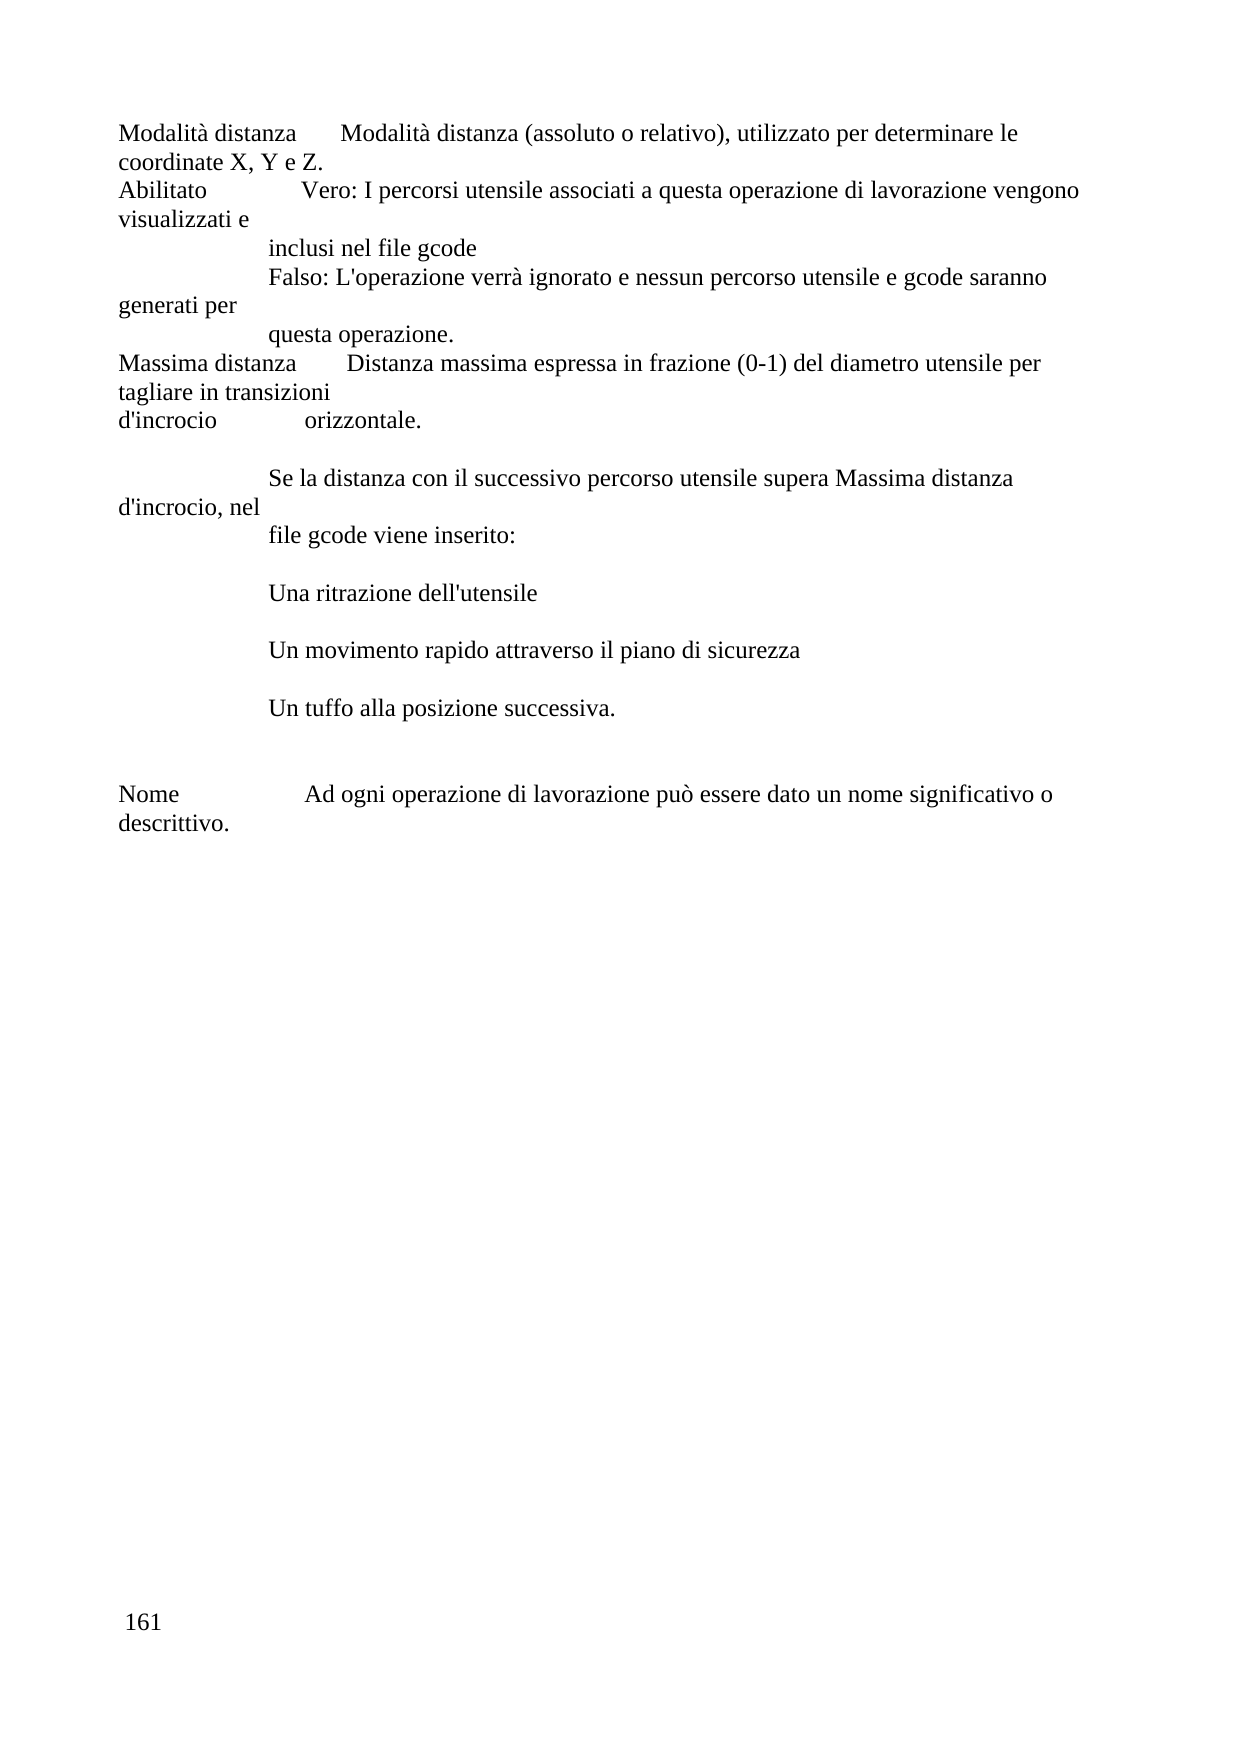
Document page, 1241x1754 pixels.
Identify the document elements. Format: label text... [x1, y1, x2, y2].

text Modalità distanza Modalità distanza (assoluto o relativo), utilizzato per determinare le coordinate X, Y e Z. [118, 118, 1122, 176]
text questa operazione. [118, 319, 1122, 348]
text Una ritrazione dell'utensile [118, 578, 1122, 607]
text d'incrocio orizzontale. [118, 406, 1122, 434]
text Un movimento rapido attraverso il piano di sicurezza [118, 636, 1122, 664]
text Un tuffo alla posizione successiva. [118, 693, 1122, 722]
text Se la distanza con il successivo percorso utensile supera Massima distanza d'incrocio, nel [118, 463, 1122, 521]
text Falso: L'operazione verrà ignorato e nessun percorso utensile e gcode saranno generati per [118, 262, 1122, 319]
text Nome Ad ogni operazione di lavorazione può essere dato un nome significativo o descrittivo. [118, 779, 1122, 837]
text Abilitato Vero: I percorsi utensile associati a questa operazione di lavorazione vengono visualizzati e [118, 176, 1122, 233]
text file gcode viene inserito: [118, 521, 1122, 549]
text inclusi nel file gcode [118, 233, 1122, 262]
text Massima distanza Distanza massima espressa in frazione (0-1) del diametro utensile per tagliare in transizioni [118, 348, 1122, 406]
